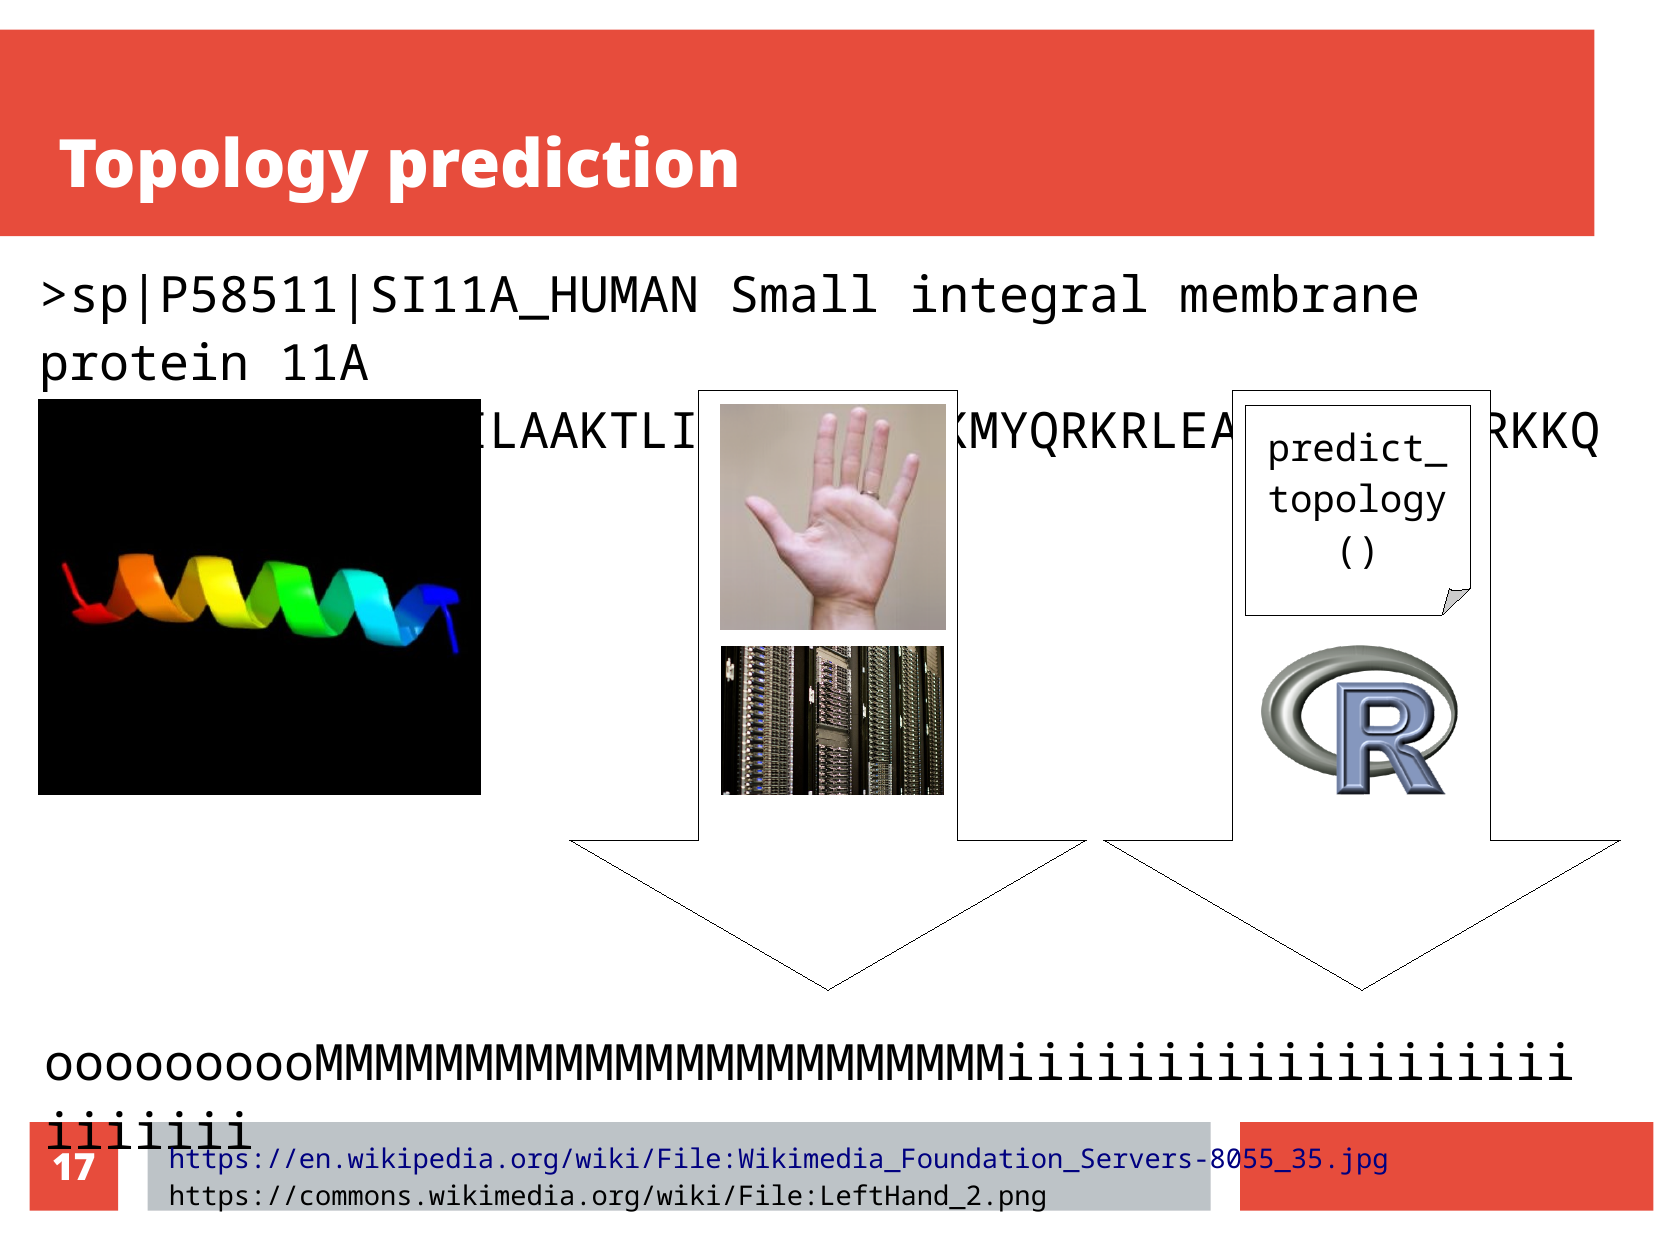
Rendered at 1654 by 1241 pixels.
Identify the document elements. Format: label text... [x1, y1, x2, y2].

text_box [569, 390, 1087, 991]
picture [721, 646, 944, 796]
text_box >sp|P58511|SI11A_HUMAN Small integral membrane protein 11A MNWKVLEHVPLLLYILAAKTLILCLTFAGVKMYQRKRLEAKQQKLEAERKKQSEKKDN [24, 251, 1636, 370]
text_box [1103, 390, 1621, 991]
picture [720, 404, 946, 631]
picture [38, 399, 481, 796]
picture [476, 416, 481, 445]
text_box oooooooooMMMMMMMMMMMMMMMMMMMMMMMiiiiiiiiiiiiiiiiiiiiiiiiii [30, 1020, 1606, 1096]
title Topology prediction [59, 59, 1595, 207]
picture [1260, 644, 1458, 796]
text_box predict_ topology() [1245, 405, 1471, 616]
text_box https://en.wikipedia.org/wiki/File:Wikimedia_Foundation_Servers-8055_35.jpg https://commons.wikimedia.org/wiki/File:LeftHand_2.png [154, 1132, 1197, 1202]
